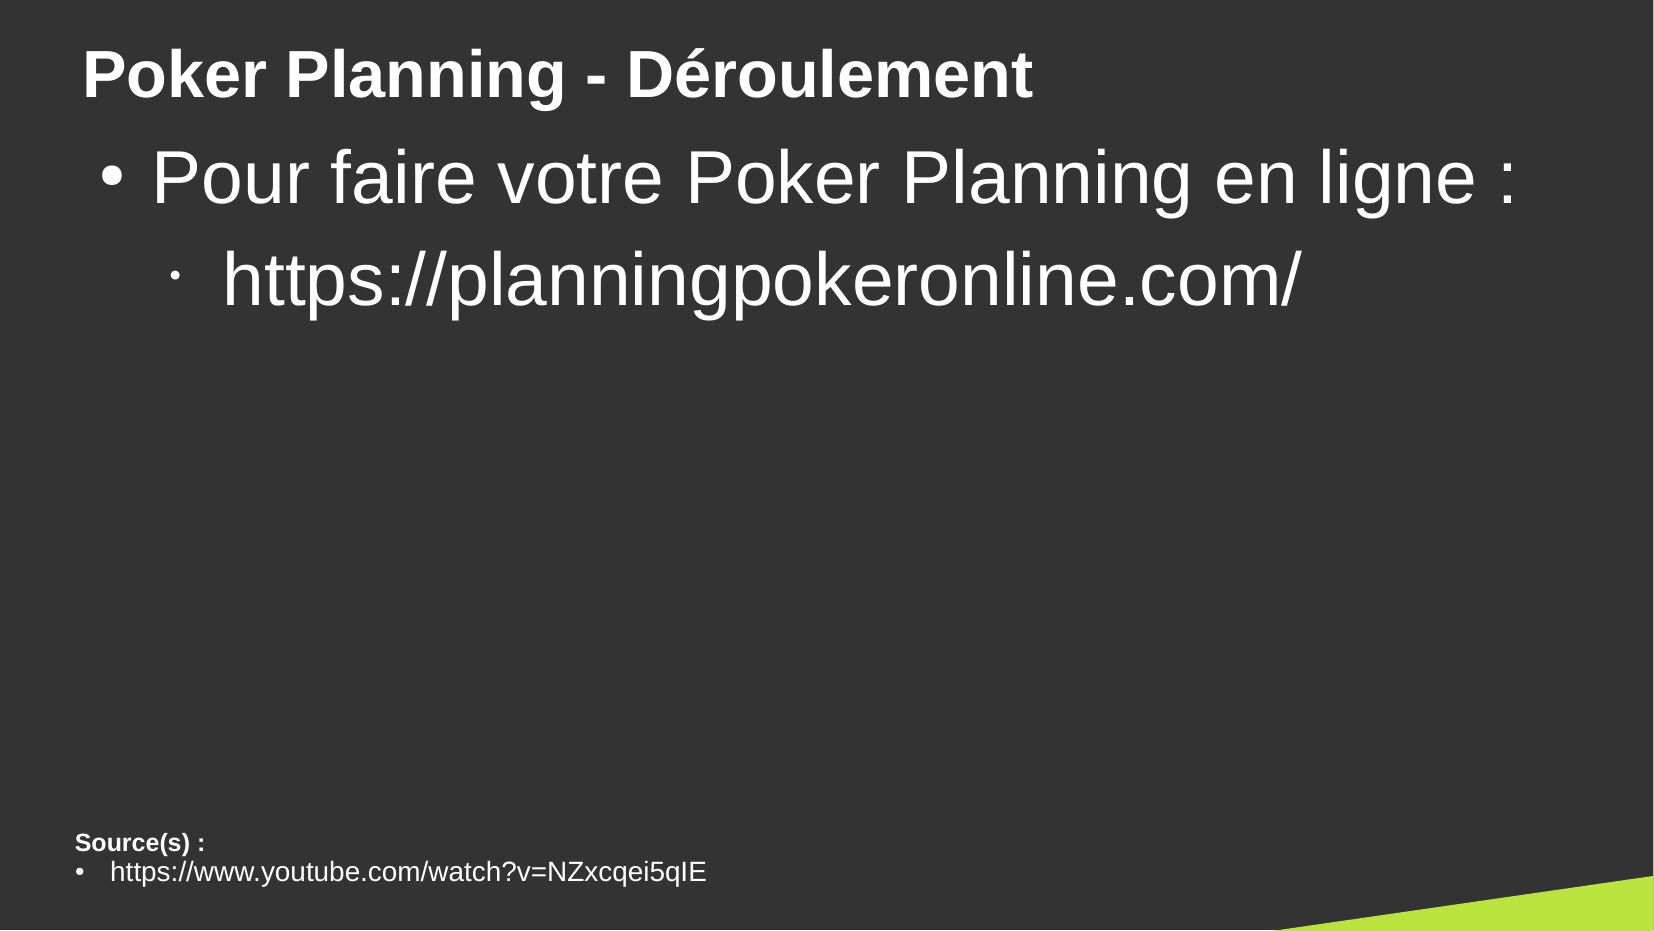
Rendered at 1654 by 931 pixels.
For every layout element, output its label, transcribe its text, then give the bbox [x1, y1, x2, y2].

list Pour faire votre Poker Planning en ligne : https://planningpokeronline.com/ [80, 135, 1620, 378]
title Poker Planning - Déroulement [82, 37, 1571, 122]
text_box Source(s) : https://www.youtube.com/watch?v=NZxcqei5qIE [60, 821, 1546, 921]
text_box [1271, 875, 1654, 931]
